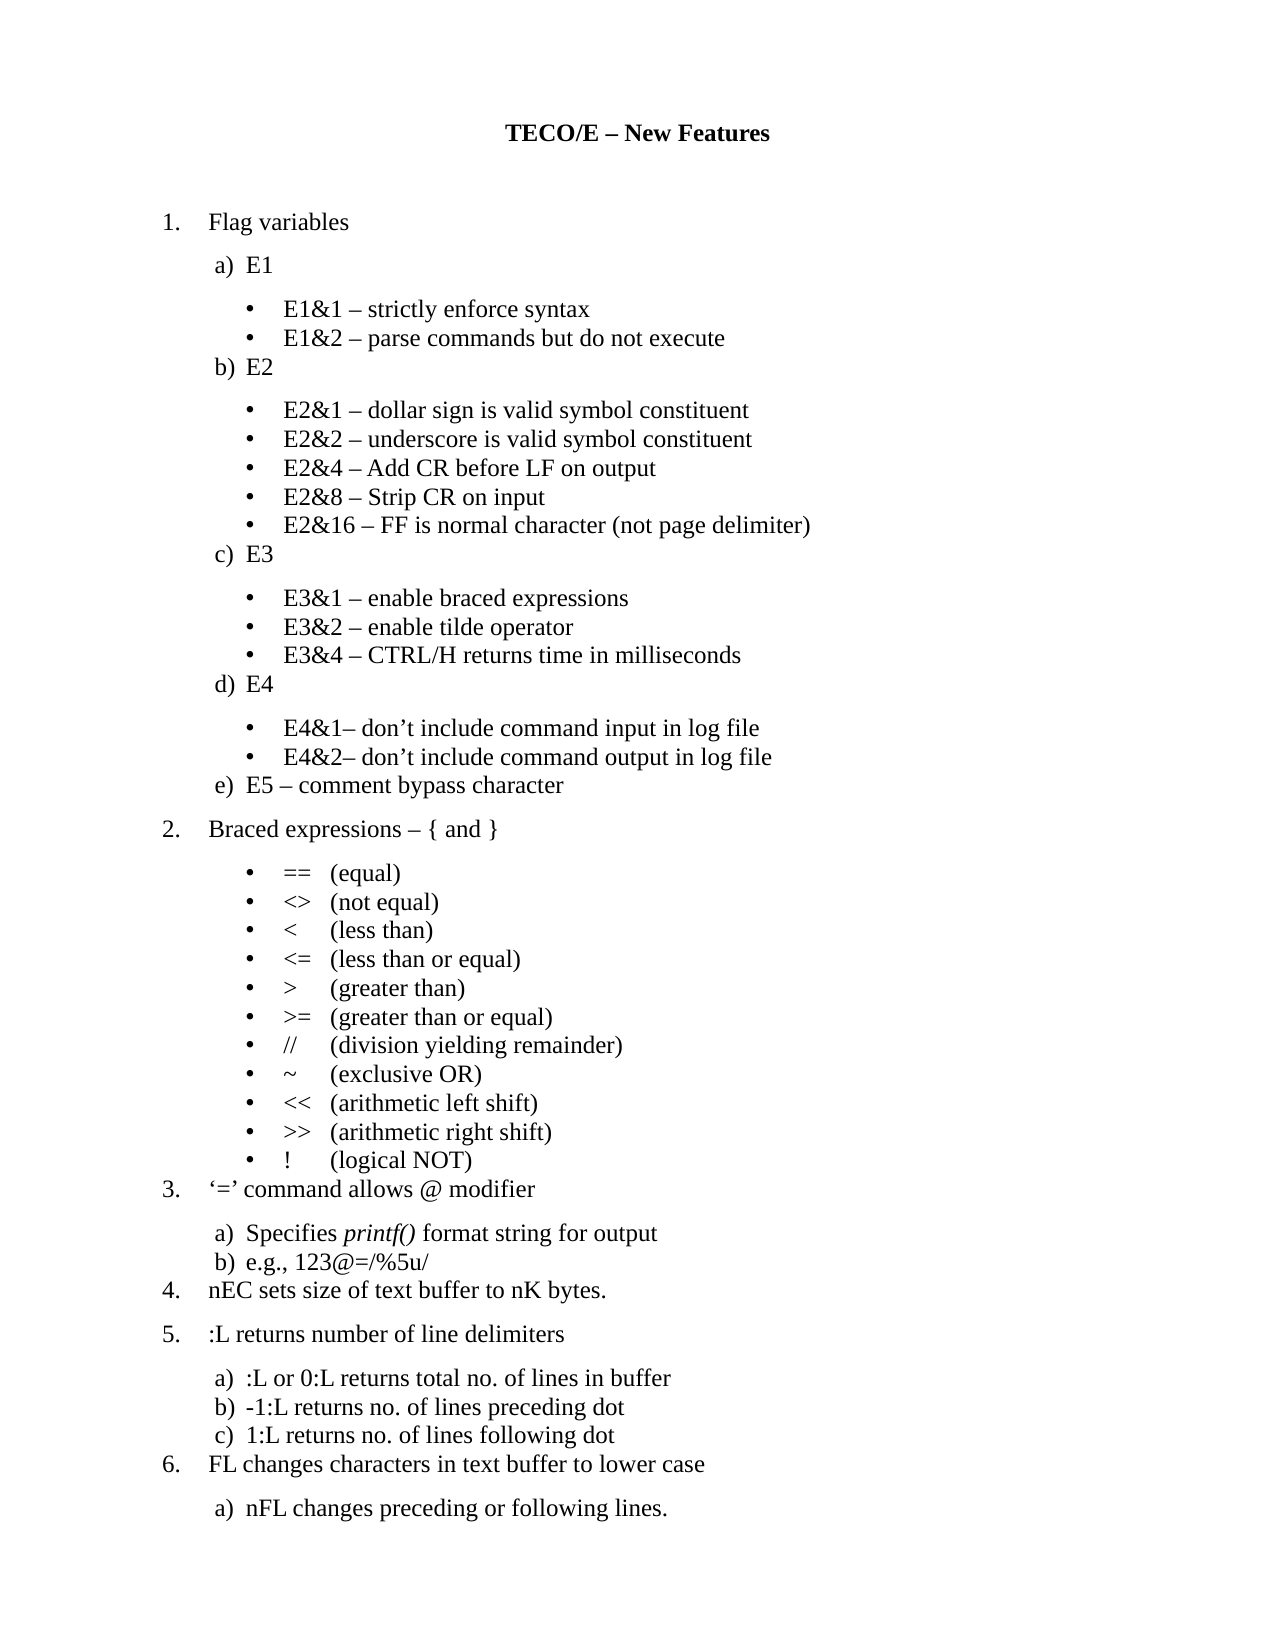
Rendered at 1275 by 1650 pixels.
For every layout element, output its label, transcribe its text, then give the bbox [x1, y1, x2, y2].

list > (greater than) [246, 973, 1157, 1002]
list nFL changes preceding or following lines. [208, 1493, 1157, 1522]
list E4&2– don’t include command output in log file [246, 742, 1157, 771]
list >> (arithmetic right shift) [246, 1117, 1157, 1146]
list FL changes characters in text buffer to lower case [156, 1449, 1157, 1478]
list E1&1 – strictly enforce syntax [246, 294, 1157, 323]
list :L returns number of line delimiters [156, 1319, 1157, 1348]
list == (equal) [246, 858, 1157, 887]
list <> (not equal) [246, 887, 1157, 916]
list E2&1 – dollar sign is valid symbol constituent [246, 396, 1157, 424]
list E5 – comment bypass character [208, 771, 1157, 799]
list E3&1 – enable braced expressions [246, 583, 1157, 612]
list E4 [208, 669, 1157, 698]
list E2&16 – FF is normal character (not page delimiter) [246, 511, 1157, 539]
list E2&2 – underscore is valid symbol constituent [246, 424, 1157, 453]
list E4&1– don’t include command input in log file [246, 713, 1157, 742]
list 1:L returns no. of lines following dot [208, 1421, 1157, 1449]
list ‘=’ command allows @ modifier [156, 1174, 1157, 1203]
list << (arithmetic left shift) [246, 1088, 1157, 1117]
list // (division yielding remainder) [246, 1031, 1157, 1059]
list E3&2 – enable tilde operator [246, 612, 1157, 641]
list E2&4 – Add CR before LF on output [246, 453, 1157, 482]
list >= (greater than or equal) [246, 1002, 1157, 1031]
list E3 [208, 539, 1157, 568]
list E3&4 – CTRL/H returns time in milliseconds [246, 641, 1157, 669]
list ~ (exclusive OR) [246, 1059, 1157, 1088]
list Flag variables [156, 207, 1157, 236]
list Braced expressions – { and } [156, 814, 1157, 843]
list <= (less than or equal) [246, 944, 1157, 973]
list Specifies printf() format string for output [208, 1218, 1157, 1247]
list E1 [208, 251, 1157, 279]
list < (less than) [246, 916, 1157, 944]
text TECO/E – New Features [118, 118, 1157, 147]
list ! (logical NOT) [246, 1146, 1157, 1174]
list e.g., 123@=/%5u/ [208, 1247, 1157, 1276]
list nEC sets size of text buffer to nK bytes. [156, 1276, 1157, 1304]
list E2 [208, 352, 1157, 381]
list :L or 0:L returns total no. of lines in buffer [208, 1363, 1157, 1392]
list E2&8 – Strip CR on input [246, 482, 1157, 511]
list E1&2 – parse commands but do not execute [246, 323, 1157, 352]
list -1:L returns no. of lines preceding dot [208, 1392, 1157, 1421]
